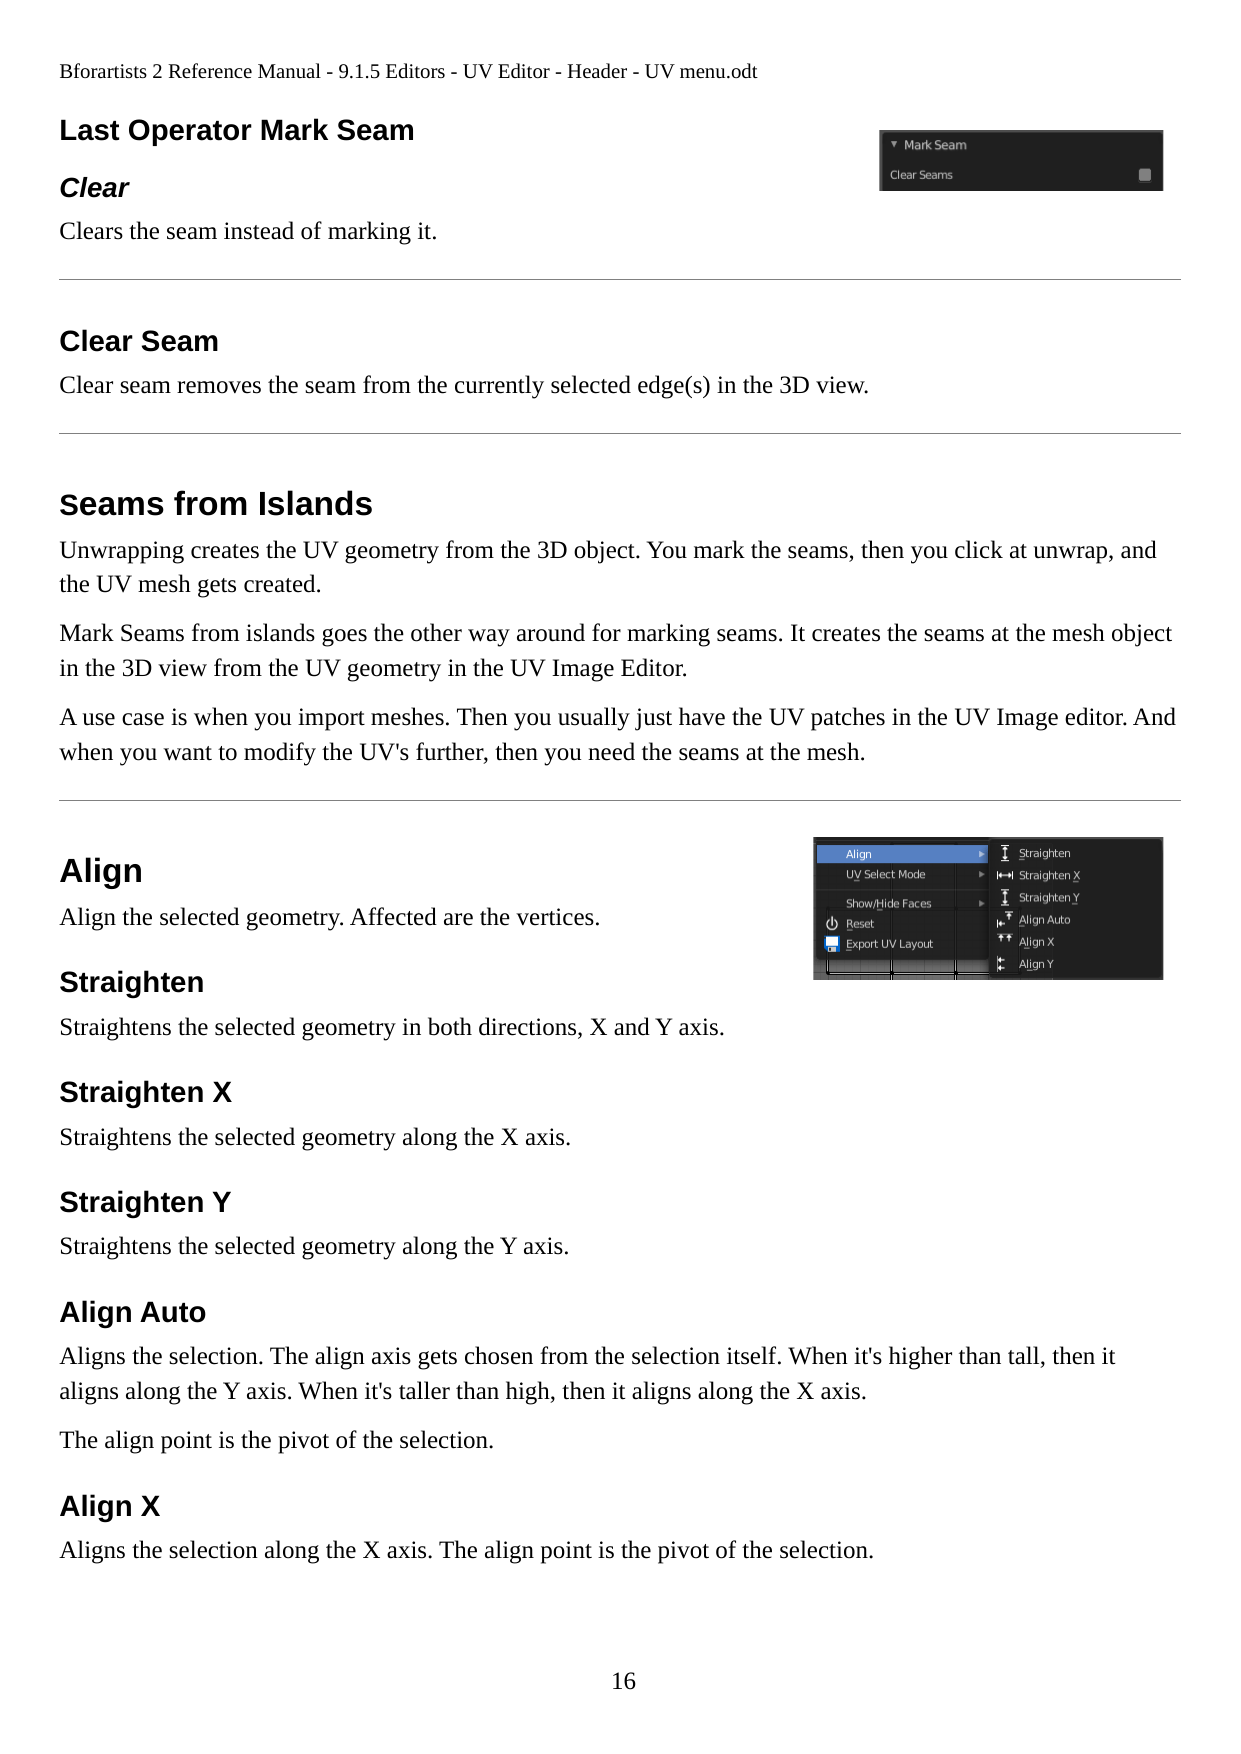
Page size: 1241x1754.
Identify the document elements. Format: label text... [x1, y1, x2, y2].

text Unwrapping creates the UV geometry from the 3D object. You mark the seams, then you click at unwrap, and the UV mesh gets created. [59, 535, 1181, 598]
text The align point is the pivot of the selection. [59, 1425, 1181, 1454]
subtitle Straighten X [59, 1075, 1181, 1109]
subtitle Clear [59, 171, 1181, 203]
subtitle Last Operator Mark Seam [59, 113, 1181, 146]
subtitle [1164, 851, 1181, 889]
text Aligns the selection along the X axis. The align point is the pivot of the selection. [59, 1535, 1181, 1563]
subtitle Align [59, 851, 813, 889]
text Mark Seams from islands goes the other way around for marking seams. It creates the seams at the mesh object in the 3D view from the UV geometry in the UV Image Editor. [59, 618, 1181, 682]
picture [813, 837, 1164, 980]
text Aligns the selection. The align axis gets chosen from the selection itself. When it's higher than tall, then it aligns along the Y axis. When it's taller than high, then it aligns along the X axis. [59, 1341, 1181, 1404]
text Straightens the selected geometry along the X axis. [59, 1122, 1181, 1150]
text A use case is when you import meshes. Then you usually just have the UV patches in the UV Image editor. And when you want to modify the UV's further, then you need the seams at the mesh. [59, 702, 1181, 765]
text Straightens the selected geometry in both directions, X and Y axis. [59, 1012, 1181, 1040]
text Clear seam removes the seam from the currently selected edge(s) in the 3D view. [59, 370, 1181, 398]
subtitle Align Auto [59, 1295, 1181, 1329]
subtitle Straighten [59, 965, 1181, 999]
subtitle Clear Seam [59, 323, 1181, 357]
text Clears the seam instead of marking it. [59, 216, 1181, 244]
subtitle Straighten Y [59, 1185, 1181, 1219]
subtitle Align X [59, 1488, 1181, 1522]
text Align the selected geometry. Affected are the vertices. [59, 902, 813, 931]
subtitle Seams from Islands [59, 484, 1181, 522]
picture [879, 130, 1164, 191]
text Straightens the selected geometry along the Y axis. [59, 1231, 1181, 1260]
